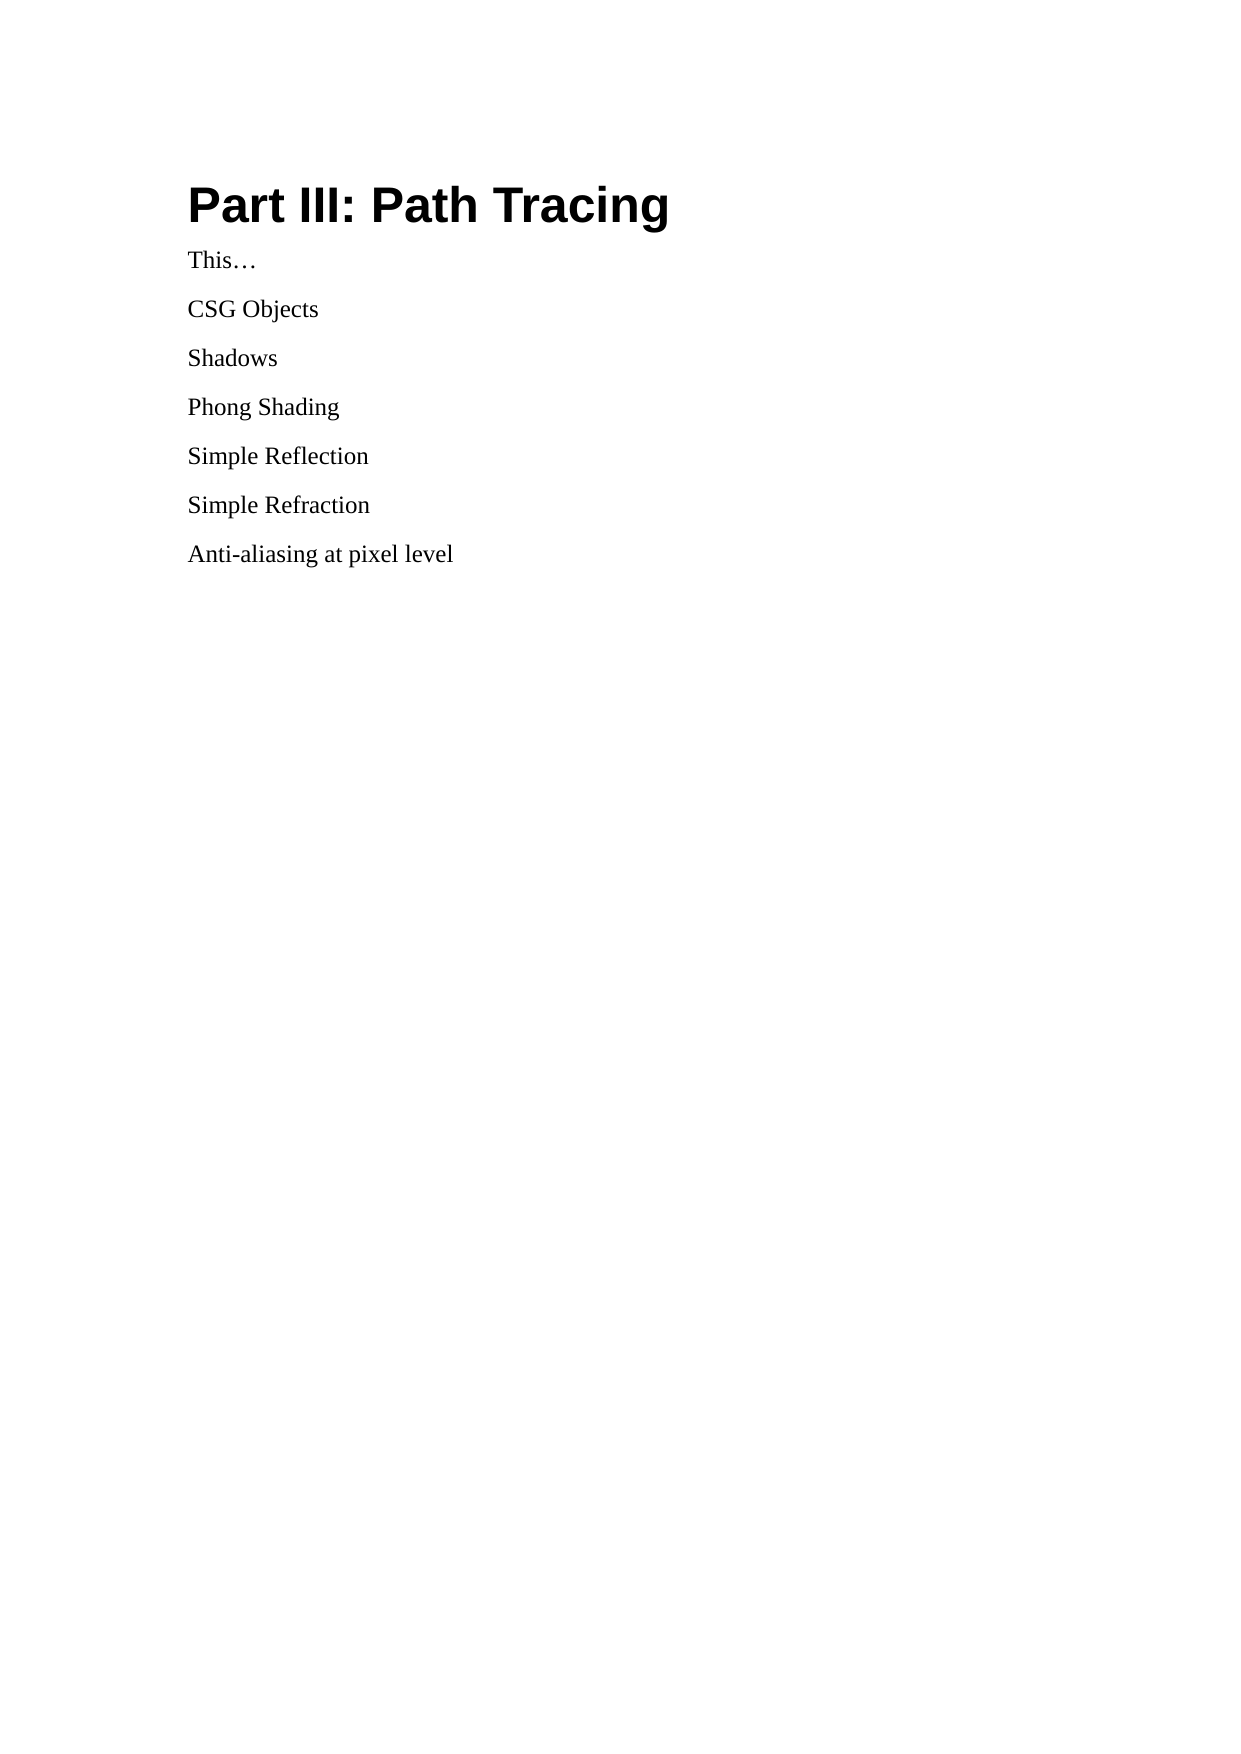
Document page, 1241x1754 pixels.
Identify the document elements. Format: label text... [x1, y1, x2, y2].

text Shadows [187, 343, 1053, 372]
text CSG Objects [187, 294, 1053, 323]
text Simple Refraction [187, 490, 1053, 519]
text Part III: Path Tracing [187, 175, 1053, 232]
text Phong Shading [187, 392, 1053, 421]
text Simple Reflection [187, 441, 1053, 470]
text This… [187, 245, 1053, 274]
text Anti-aliasing at pixel level [187, 539, 1053, 568]
